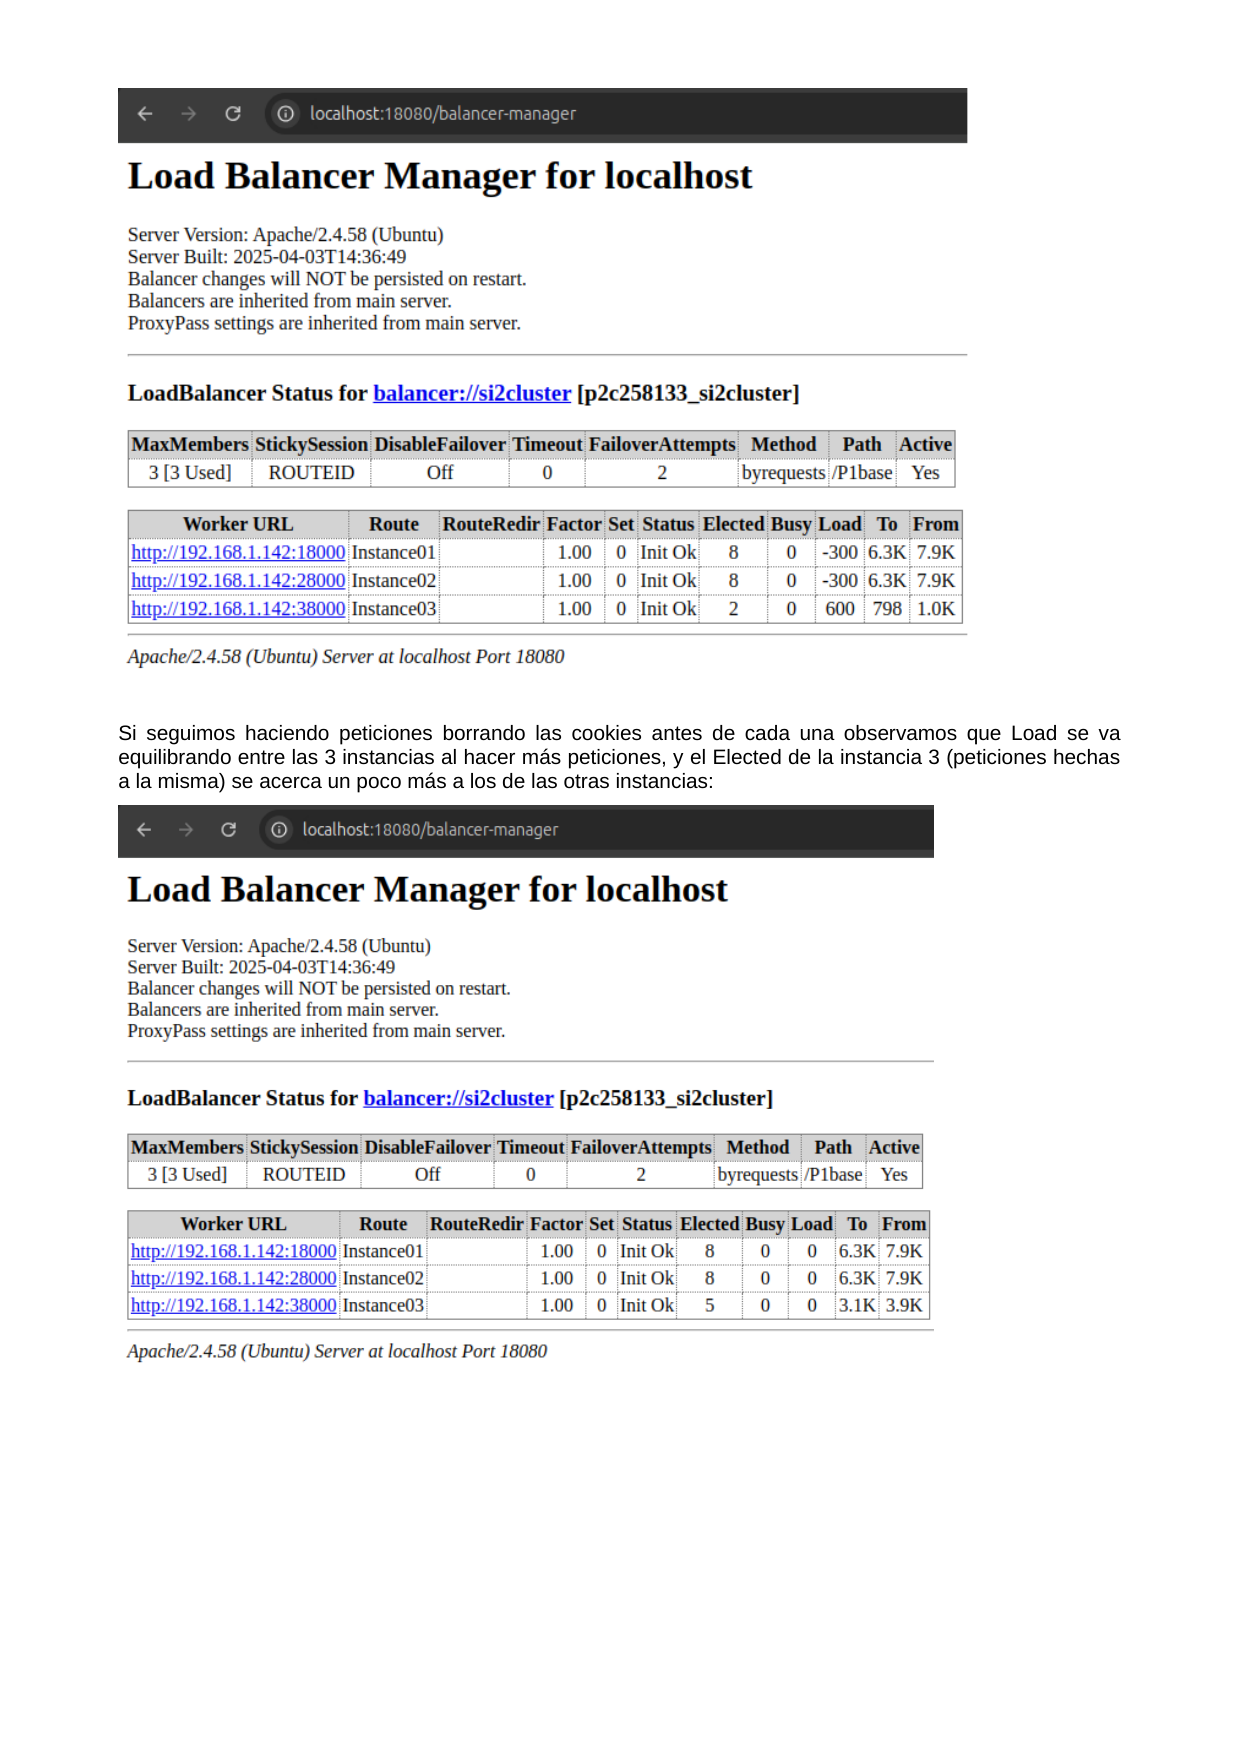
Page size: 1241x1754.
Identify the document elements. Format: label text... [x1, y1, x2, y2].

picture [118, 88, 968, 673]
picture [118, 805, 934, 1367]
text Si seguimos haciendo peticiones borrando las cookies antes de cada una observamos que Load se va equilibrando entre las 3 instancias al hacer más peticiones, y el Elected de la instancia 3 (peticiones hechas a la misma) se acerca un poco más a los de las otras instancias: [118, 721, 1122, 793]
